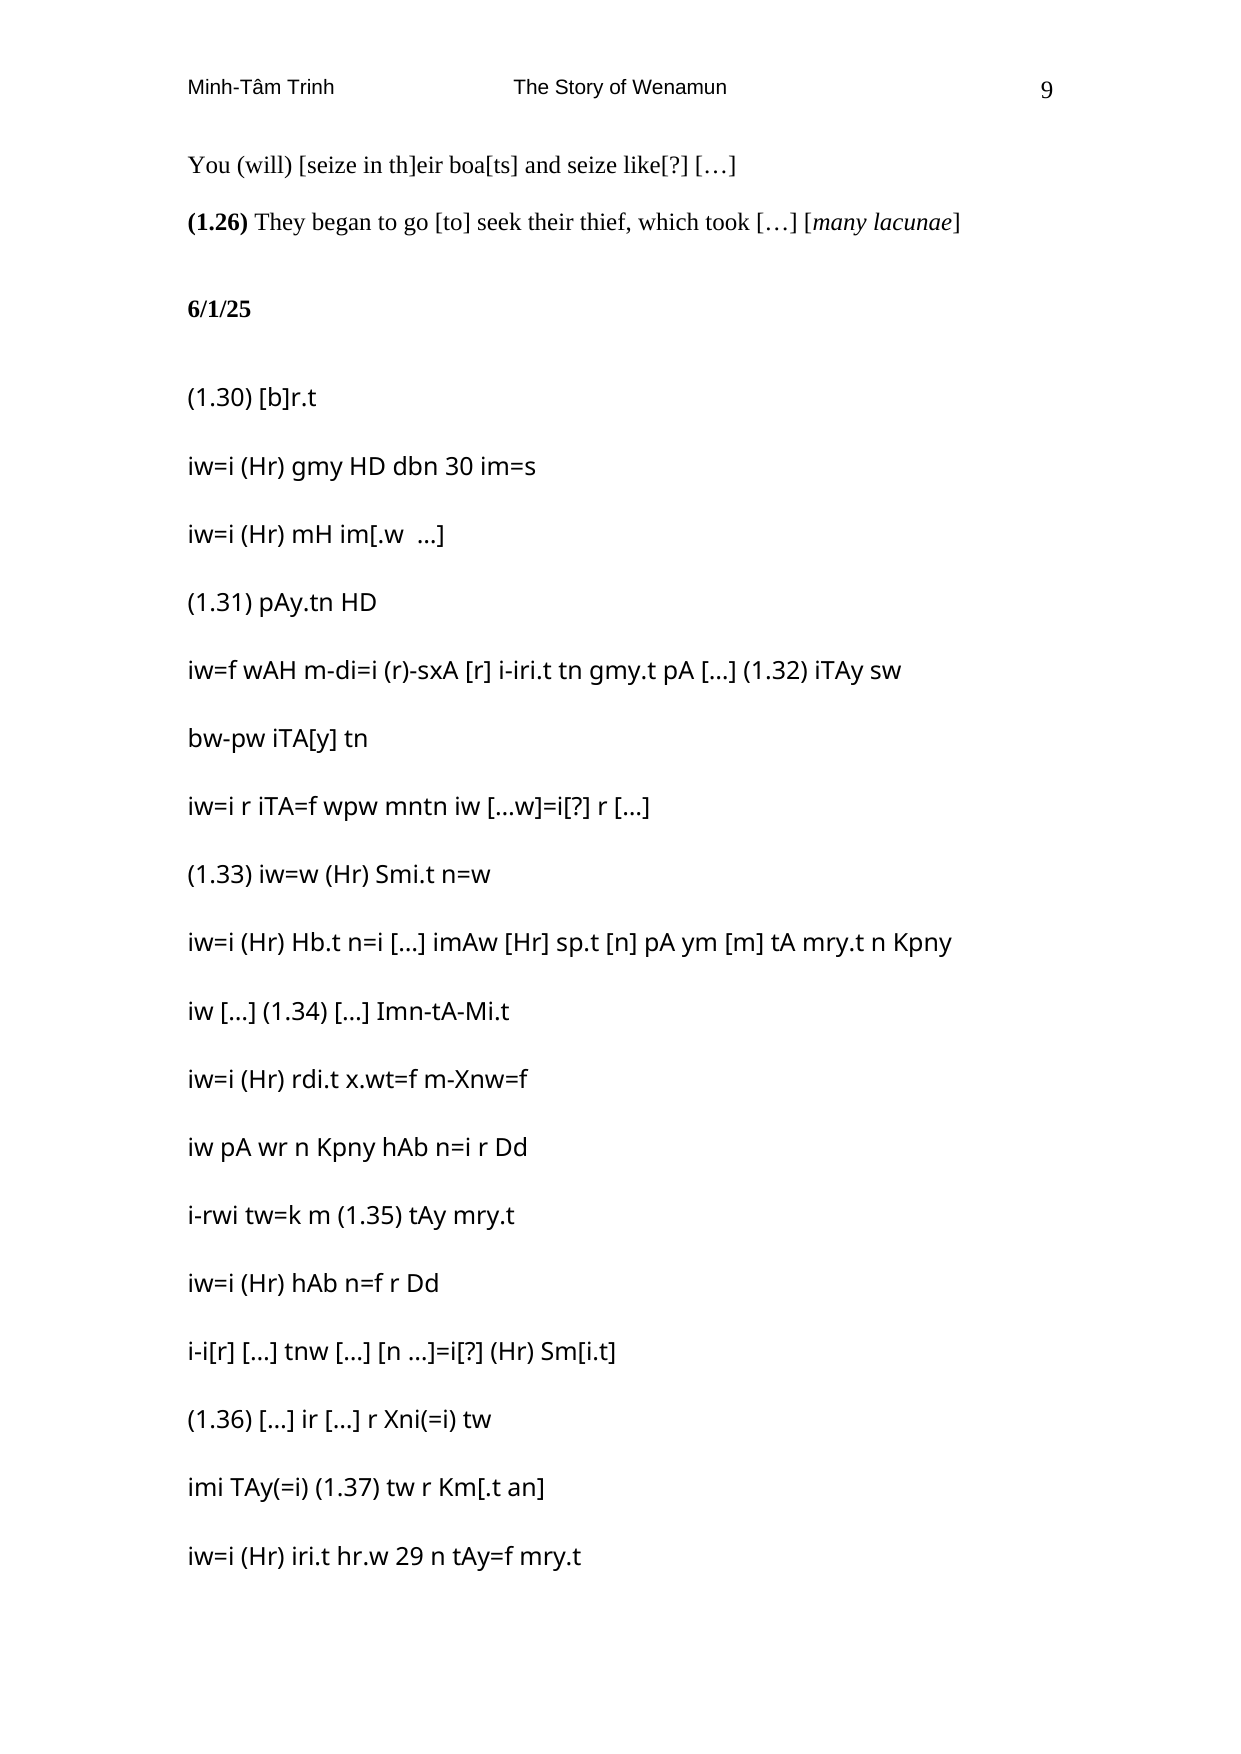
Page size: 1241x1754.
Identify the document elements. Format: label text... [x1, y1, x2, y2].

text (1.36) […] ir […] r Xni(=i) tw [187, 1402, 1053, 1436]
text (1.30) [b]r.t [187, 380, 1053, 414]
text imi TAy(=i) (1.37) tw r Km[.t an] [187, 1470, 1053, 1504]
text iw=i (Hr) mH im[.w …] [187, 516, 1053, 550]
text i-i[r] […] tnw […] [n …]=i[?] (Hr) Sm[i.t] [187, 1334, 1053, 1368]
text You (will) [seize in th]eir boa[ts] and seize like[?] […] [187, 150, 1053, 179]
text iw=i (Hr) rdi.t x.wt=f m-Xnw=f [187, 1061, 1053, 1095]
text i-rwi tw=k m (1.35) tAy mry.t [187, 1197, 1053, 1232]
text 6/1/25 [187, 294, 1053, 322]
text (1.26) They began to go [to] seek their thief, which took […] [many lacunae] [187, 207, 1053, 236]
text (1.31) pAy.tn HD [187, 584, 1053, 618]
text bw-pw iTA[y] tn [187, 721, 1053, 755]
text iw=i (Hr) hAb n=f r Dd [187, 1266, 1053, 1300]
text iw=f wAH m-di=i (r)-sxA [r] i-iri.t tn gmy.t pA […] (1.32) iTAy sw [187, 652, 1053, 687]
text iw=i (Hr) Hb.t n=i […] imAw [Hr] sp.t [n] pA ym [m] tA mry.t n Kpny [187, 925, 1053, 959]
text (1.33) iw=w (Hr) Smi.t n=w [187, 857, 1053, 891]
text iw=i (Hr) iri.t hr.w 29 n tAy=f mry.t [187, 1538, 1053, 1572]
text iw=i (Hr) gmy HD dbn 30 im=s [187, 448, 1053, 482]
text iw pA wr n Kpny hAb n=i r Dd [187, 1129, 1053, 1163]
text iw=i r iTA=f wpw mntn iw […w]=i[?] r […] [187, 789, 1053, 823]
text iw […] (1.34) […] Imn-tA-Mi.t [187, 993, 1053, 1027]
